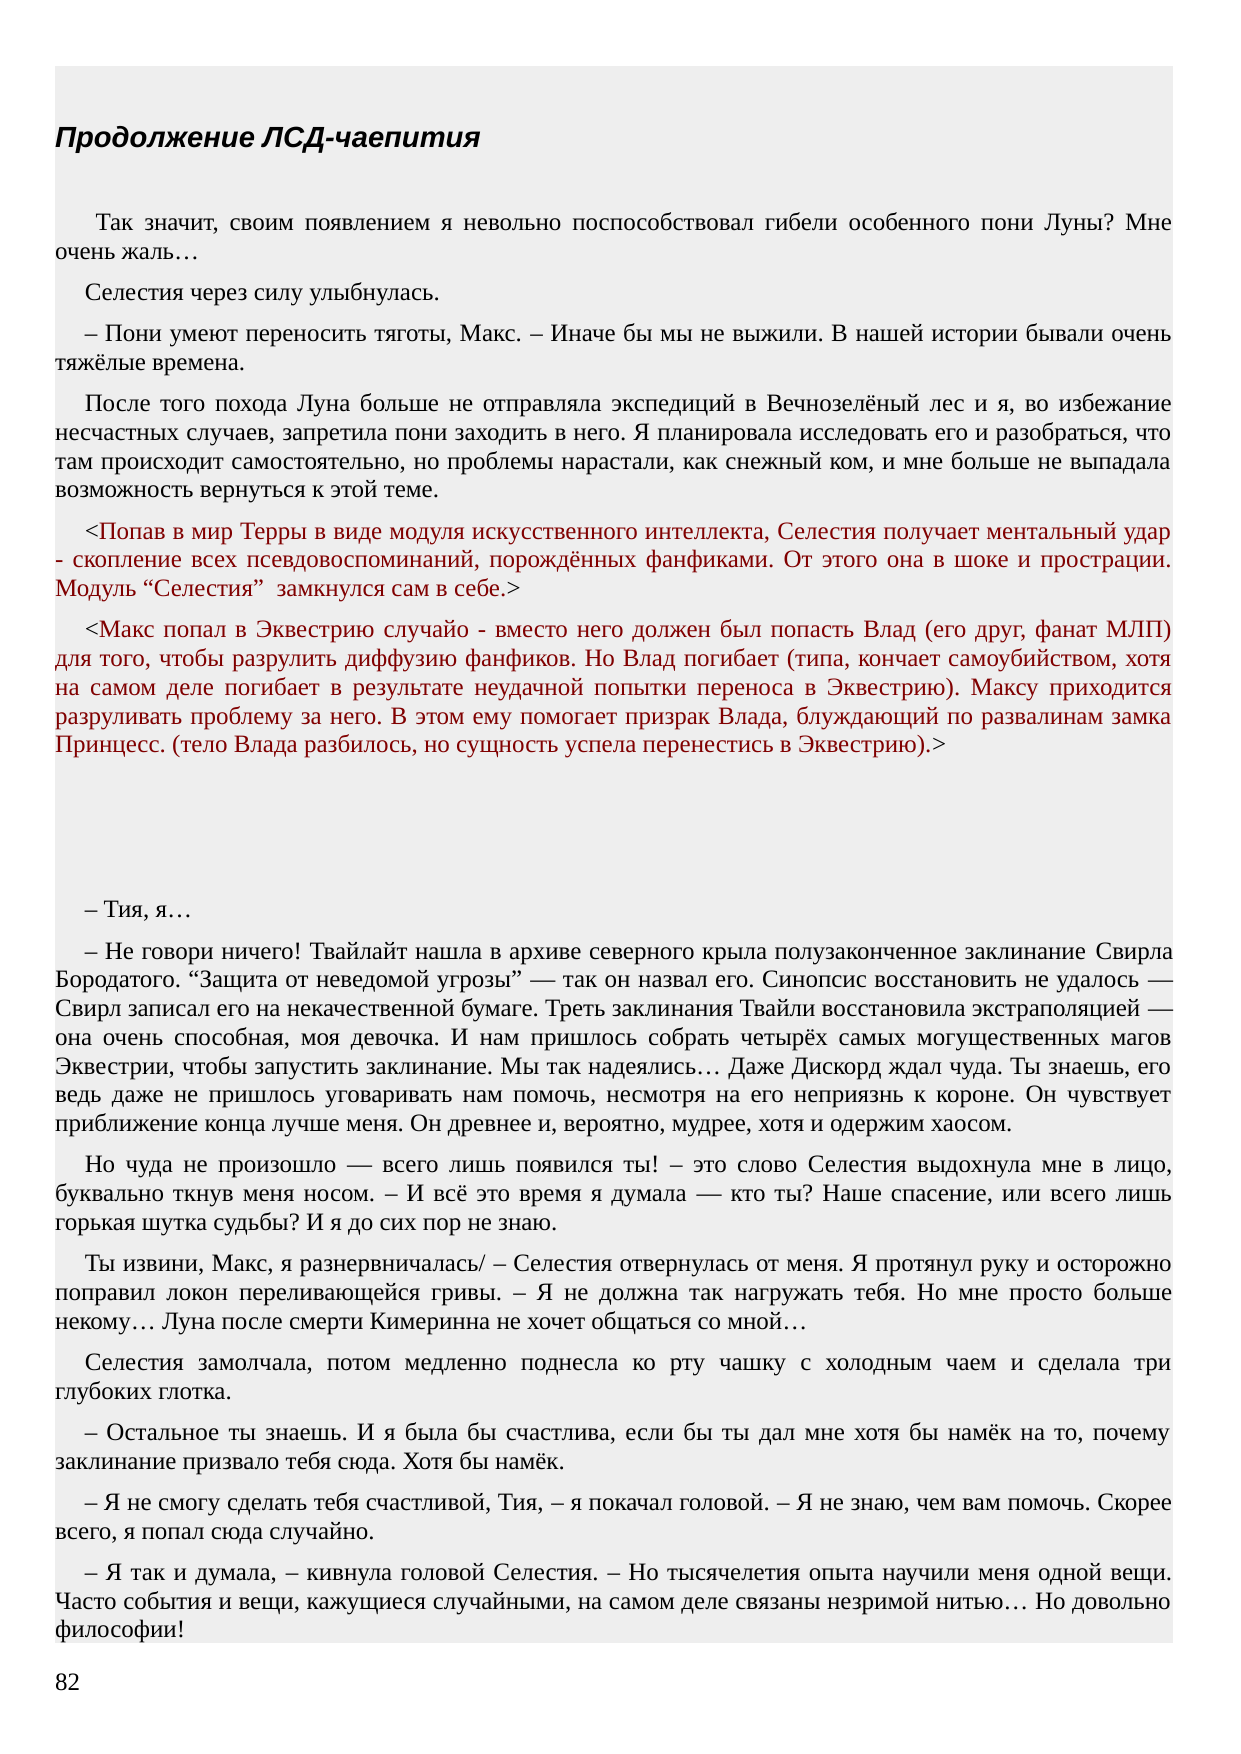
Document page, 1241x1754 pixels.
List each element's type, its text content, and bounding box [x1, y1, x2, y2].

text – Я так и думала, – кивнула головой Селестия. – Но тысячелетия опыта научили меня одной вещи. Часто события и вещи, кажущиеся случайными, на самом деле связаны незримой нитью… Но довольно философии! [55, 1557, 1173, 1643]
text – Пони умеют переносить тяготы, Макс. – Иначе бы мы не выжили. В нашей истории бывали очень тяжёлые времена. [55, 318, 1173, 376]
text <Макс попал в Эквестрию случайо - вместо него должен был попасть Влад (его друг, фанат МЛП) для того, чтобы разрулить диффузию фанфиков. Но Влад погибает (типа, кончает самоубийством, хотя на самом деле погибает в результате неудачной попытки переноса в Эквестрию). Максу приходится разруливать проблему за него. В этом ему помогает призрак Влада, блуждающий по развалинам замка Принцесс. (тело Влада разбилось, но сущность успела перенестись в Эквестрию).> [55, 614, 1173, 758]
text <Попав в мир Терры в виде модуля искусственного интеллекта, Селестия получает ментальный удар - скопление всех псевдовоспоминаний, порождённых фанфиками. От этого она в шоке и прострации. Модуль “Селестия” замкнулся сам в себе.> [55, 516, 1173, 602]
text Но чуда не произошло — всего лишь появился ты! – это слово Селестия выдохнула мне в лицо, буквально ткнув меня носом. – И всё это время я думала — кто ты? Наше спасение, или всего лишь горькая шутка судьбы? И я до сих пор не знаю. [55, 1149, 1173, 1236]
text Так значит, своим появлением я невольно поспособствовал гибели особенного пони Луны? Мне очень жаль… [55, 207, 1173, 264]
subtitle Продолжение ЛСД-чаепития [55, 120, 1173, 153]
text Селестия через силу улыбнулась. [55, 277, 1173, 306]
text – Тия, я… [55, 894, 1173, 923]
text – Не говори ничего! Твайлайт нашла в архиве северного крыла полузаконченное заклинание Cвирла Бородатого. “Защита от неведомой угрозы” — так он назвал его. Синопсис восстановить не удалось — Свирл записал его на некачественной бумаге. Треть заклинания Твайли восстановила экстраполяцией — она очень способная, моя девочка. И нам пришлось собрать четырёх самых могущественных магов Эквестрии, чтобы запустить заклинание. Мы так надеялись… Даже Дискорд ждал чуда. Ты знаешь, его ведь даже не пришлось уговаривать нам помочь, несмотря на его неприязнь к короне. Он чувствует приближение конца лучше меня. Он древнее и, вероятно, мудрее, хотя и одержим хаосом. [55, 936, 1173, 1137]
text Ты извини, Макс, я разнервничалась/ – Селестия отвернулась от меня. Я протянул руку и осторожно поправил локон переливающейся гривы. – Я не должна так нагружать тебя. Но мне просто больше некому… Луна после смерти Кимеринна не хочет общаться со мной… [55, 1248, 1173, 1334]
text Селестия замолчала, потом медленно поднесла ко рту чашку с холодным чаем и сделала три глубоких глотка. [55, 1347, 1173, 1404]
text После того похода Луна больше не отправляла экспедиций в Вечнозелёный лес и я, во избежание несчастных случаев, запретила пони заходить в него. Я планировала исследовать его и разобраться, что там происходит самостоятельно, но проблемы нарастали, как снежный ком, и мне больше не выпадала возможность вернуться к этой теме. [55, 388, 1173, 503]
text – Я не смогу сделать тебя счастливой, Тия, – я покачал головой. – Я не знаю, чем вам помочь. Скорее всего, я попал сюда случайно. [55, 1487, 1173, 1544]
text – Остальное ты знаешь. И я была бы счастлива, если бы ты дал мне хотя бы намёк на то, почему заклинание призвало тебя сюда. Хотя бы намёк. [55, 1417, 1173, 1474]
